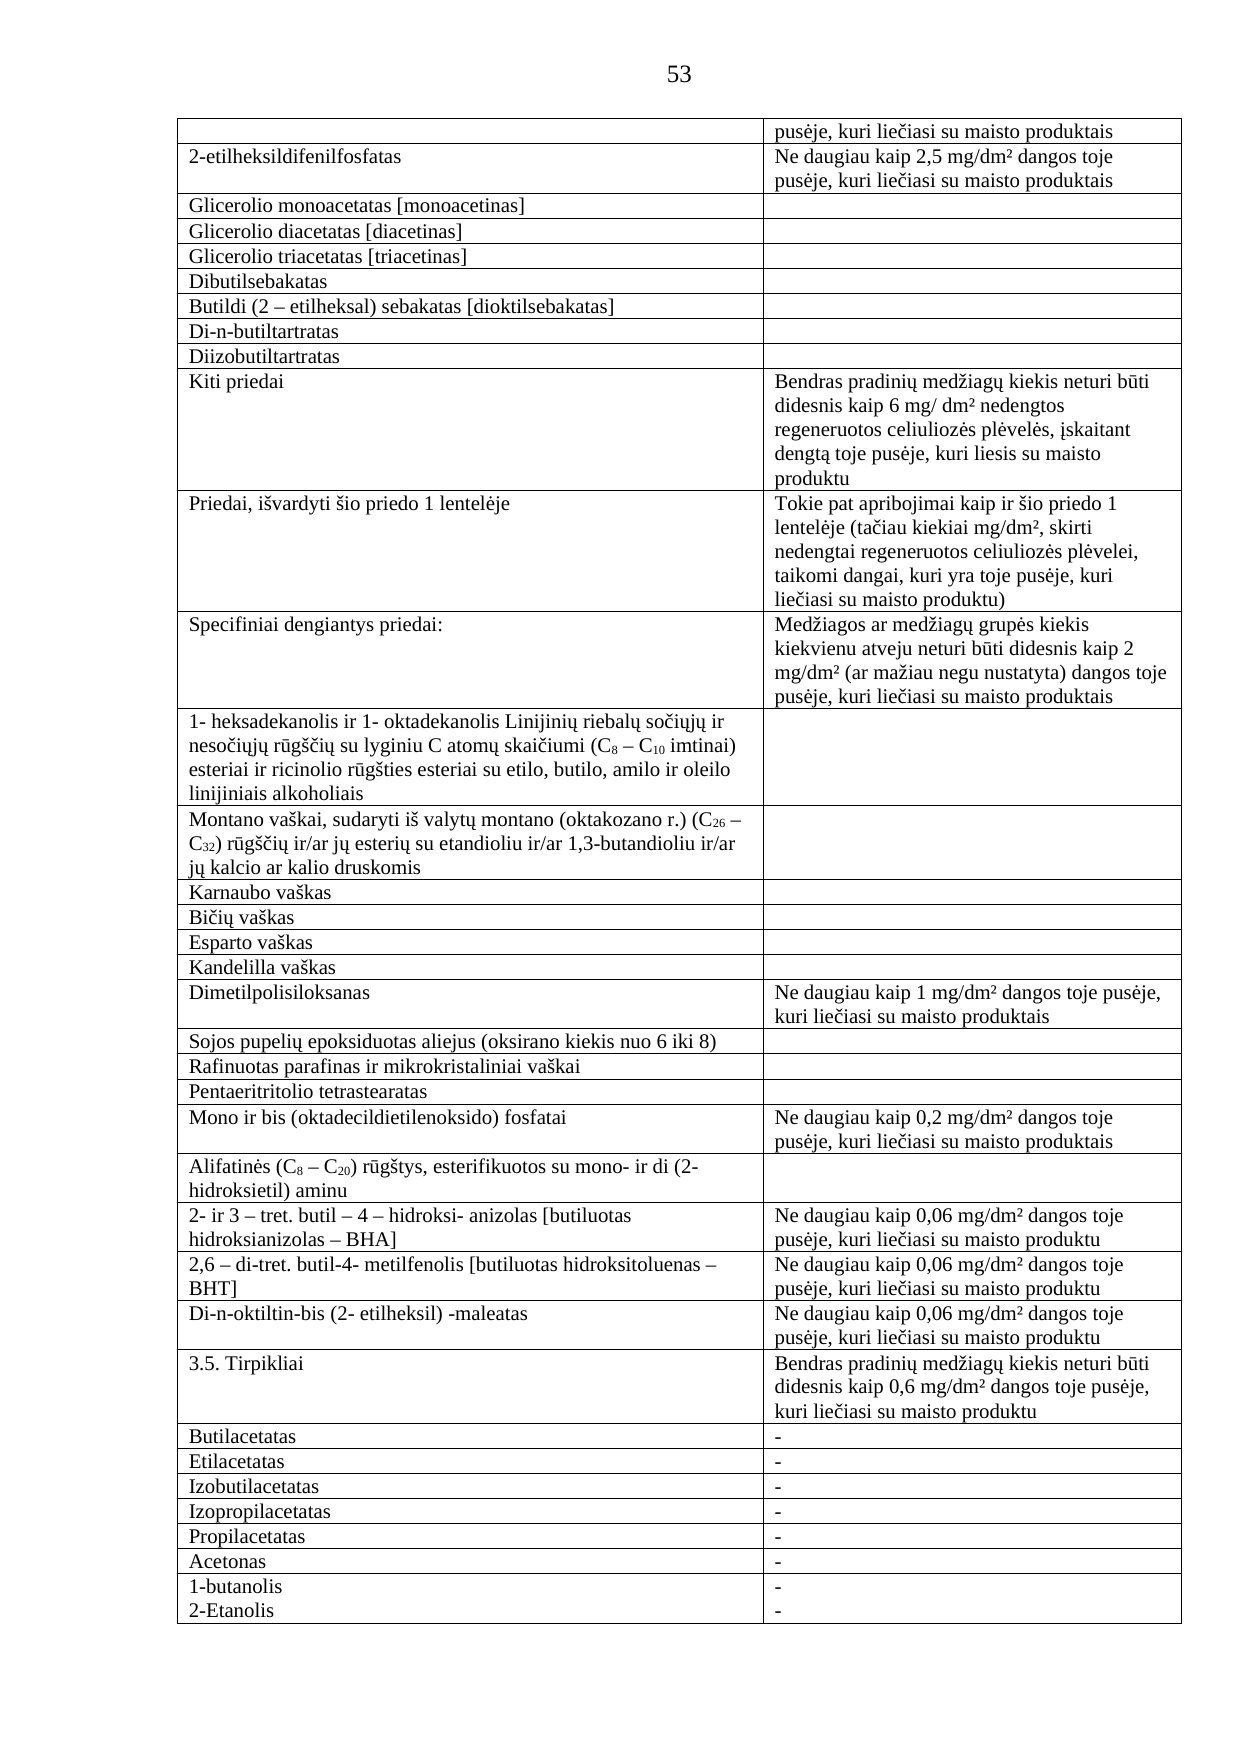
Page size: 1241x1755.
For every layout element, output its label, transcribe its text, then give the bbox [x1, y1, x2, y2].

table_cell [764, 219, 1181, 243]
table_cell Bendras pradinių medžiagų kiekis neturi būti didesnis kaip 6 mg/ dm² nedengtos regeneruotos celiuliozės plėvelės, įskaitant dengtą toje pusėje, kuri liesis su maisto produktu [764, 369, 1181, 489]
table_cell Glicerolio monoacetatas [monoacetinas] [178, 194, 763, 217]
table_cell Diizobutiltartratas [178, 344, 763, 368]
table_cell Butildi (2 – etilheksal) sebakatas [dioktilsebakatas] [178, 294, 763, 318]
table_cell 2- ir 3 – tret. butil – 4 – hidroksi- anizolas [butiluotas hidroksianizolas – BHA] [178, 1203, 763, 1251]
table_cell Ne daugiau kaip 2,5 mg/dm² dangos toje pusėje, kuri liečiasi su maisto produktais [764, 144, 1181, 192]
table_cell Di-n-oktiltin-bis (2- etilheksil) -maleatas [178, 1301, 763, 1349]
table_cell - [764, 1424, 1181, 1448]
table_cell [178, 119, 763, 143]
table_cell - [764, 1474, 1181, 1498]
table_cell Medžiagos ar medžiagų grupės kiekis kiekvienu atveju neturi būti didesnis kaip 2 mg/dm² (ar mažiau negu nustatyta) dangos toje pusėje, kuri liečiasi su maisto produktais [764, 612, 1181, 708]
table_cell Di-n-butiltartratas [178, 319, 763, 343]
table_cell [764, 294, 1181, 318]
table_cell [764, 244, 1181, 268]
table_cell Ne daugiau kaip 0,2 mg/dm² dangos toje pusėje, kuri liečiasi su maisto produktais [764, 1105, 1181, 1153]
table_cell 1-butanolis 2-Etanolis [178, 1574, 763, 1622]
table_cell [764, 194, 1181, 217]
table_cell Sojos pupelių epoksiduotas aliejus (oksirano kiekis nuo 6 iki 8) [178, 1029, 763, 1053]
table_cell [764, 930, 1181, 954]
table_cell [764, 1574, 1181, 1622]
table_cell [764, 1154, 1181, 1202]
table_cell 3.5. Tirpikliai [178, 1350, 763, 1423]
table_cell Izopropilacetatas [178, 1499, 763, 1523]
table_cell Alifatinės (C8 – C20) rūgštys, esterifikuotos su mono- ir di (2-hidroksietil) aminu [178, 1154, 763, 1202]
table_cell Glicerolio diacetatas [diacetinas] [178, 219, 763, 243]
table_cell Butilacetatas [178, 1424, 763, 1448]
table_cell [764, 1080, 1181, 1103]
table_cell 2-etilheksildifenilfosfatas [178, 144, 763, 192]
table_cell Tokie pat apribojimai kaip ir šio priedo 1 lentelėje (tačiau kiekiai mg/dm², skirti nedengtai regeneruotos celiuliozės plėvelei, taikomi dangai, kuri yra toje pusėje, kuri liečiasi su maisto produktu) [764, 491, 1181, 611]
table_cell Glicerolio triacetatas [triacetinas] [178, 244, 763, 268]
table_cell Montano vaškai, sudaryti iš valytų montano (oktakozano r.) (C26 – C32) rūgščių ir/ar jų esterių su etandioliu ir/ar 1,3-butandioliu ir/ar jų kalcio ar kalio druskomis [178, 806, 763, 879]
table_cell Rafinuotas parafinas ir mikrokristaliniai vaškai [178, 1054, 763, 1078]
table_cell [764, 905, 1181, 929]
table_cell [764, 319, 1181, 343]
table_cell Kandelilla vaškas [178, 955, 763, 979]
table_cell Izobutilacetatas [178, 1474, 763, 1498]
table_cell [764, 1054, 1181, 1078]
table_cell - [764, 1499, 1181, 1523]
table_cell [764, 880, 1181, 904]
table_cell [764, 806, 1181, 879]
table_cell Ne daugiau kaip 0,06 mg/dm² dangos toje pusėje, kuri liečiasi su maisto produktu [764, 1203, 1181, 1251]
table_cell pusėje, kuri liečiasi su maisto produktais [764, 119, 1181, 143]
table_cell Dibutilsebakatas [178, 269, 763, 293]
table_cell Dimetilpolisiloksanas [178, 980, 763, 1028]
table_cell - [764, 1549, 1181, 1573]
table_cell Specifiniai dengiantys priedai: [178, 612, 763, 708]
table_cell Mono ir bis (oktadecildietilenoksido) fosfatai [178, 1105, 763, 1153]
table_cell Esparto vaškas [178, 930, 763, 954]
table_cell Bendras pradinių medžiagų kiekis neturi būti didesnis kaip 0,6 mg/dm² dangos toje pusėje, kuri liečiasi su maisto produktu [764, 1350, 1181, 1423]
table_cell 1- heksadekanolis ir 1- oktadekanolis Linijinių riebalų sočiųjų ir nesočiųjų rūgščių su lyginiu C atomų skaičiumi (C8 – C10 imtinai) esteriai ir ricinolio rūgšties esteriai su etilo, butilo, amilo ir oleilo linijiniais alkoholiais [178, 709, 763, 805]
table_cell Acetonas [178, 1549, 763, 1573]
table_cell Ne daugiau kaip 0,06 mg/dm² dangos toje pusėje, kuri liečiasi su maisto produktu [764, 1252, 1181, 1300]
table_cell [764, 955, 1181, 979]
table_cell [764, 709, 1181, 805]
table_cell - [764, 1524, 1181, 1548]
table_cell Etilacetatas [178, 1449, 763, 1473]
table_cell Ne daugiau kaip 0,06 mg/dm² dangos toje pusėje, kuri liečiasi su maisto produktu [764, 1301, 1181, 1349]
table_cell [764, 269, 1181, 293]
table_cell Karnaubo vaškas [178, 880, 763, 904]
table_cell Priedai, išvardyti šio priedo 1 lentelėje [178, 491, 763, 611]
table_cell [764, 344, 1181, 368]
table_cell Kiti priedai [178, 369, 763, 489]
table_cell 2,6 – di-tret. butil-4- metilfenolis [butiluotas hidroksitoluenas – BHT] [178, 1252, 763, 1300]
table_cell Bičių vaškas [178, 905, 763, 929]
table_cell Propilacetatas [178, 1524, 763, 1548]
table_cell [764, 1029, 1181, 1053]
table_cell Ne daugiau kaip 1 mg/dm² dangos toje pusėje, kuri liečiasi su maisto produktais [764, 980, 1181, 1028]
table_cell - [764, 1449, 1181, 1473]
table_cell Pentaeritritolio tetrastearatas [178, 1080, 763, 1103]
